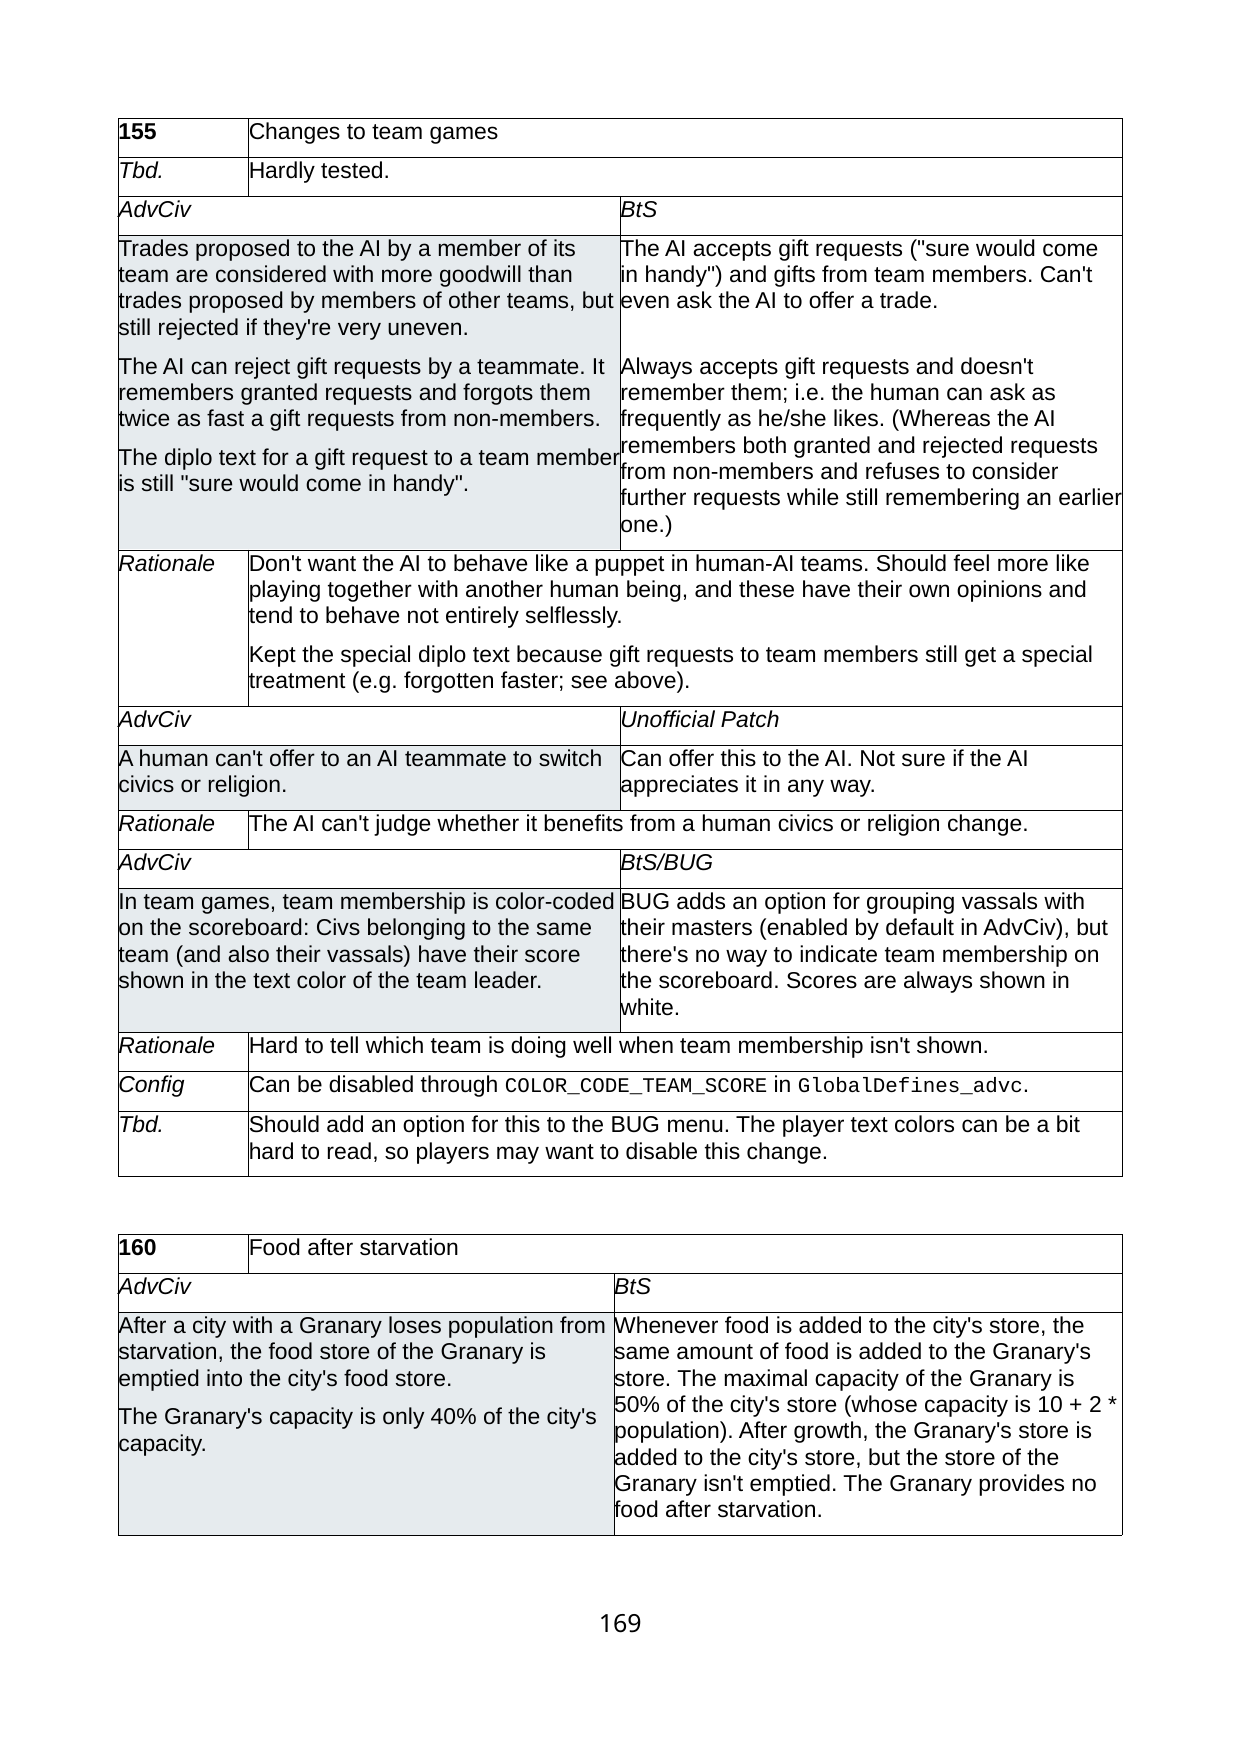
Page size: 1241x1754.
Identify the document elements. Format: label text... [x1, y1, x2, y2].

table_cell AdvCiv [119, 1274, 614, 1312]
table_cell BtS [621, 197, 1122, 235]
table_header 160 [119, 1235, 248, 1273]
table_cell Rationale [119, 1033, 248, 1071]
table_cell Hard to tell which team is doing well when team membership isn't shown. [249, 1033, 1122, 1071]
table_cell BtS/BUG [621, 850, 1122, 888]
table_cell After a city with a Granary loses population from starvation, the food store of the Granary is emptied into the city's food store. The Granary's capacity is only 40% of the city's capacity. [119, 1313, 614, 1535]
table_cell Whenever food is added to the city's store, the same amount of food is added to the Granary's store. The maximal capacity of the Granary is 50% of the city's store (whose capacity is 10 + 2 * population). After growth, the Granary's store is added to the city's store, but the store of the Granary isn't emptied. The Granary provides no food after starvation. [615, 1313, 1122, 1535]
table_cell Trades proposed to the AI by a member of its team are considered with more goodwill than trades proposed by members of other teams, but still rejected if they're very uneven. The AI can reject gift requests by a teammate. It remembers granted requests and forgots them twice as fast a gift requests from non-members. The diplo text for a gift request to a team member is still "sure would come in handy". [119, 236, 620, 549]
table_cell AdvCiv [119, 850, 620, 888]
table_cell In team games, team membership is color-coded on the scoreboard: Civs belonging to the same team (and also their vassals) have their score shown in the text color of the team leader. [119, 889, 620, 1032]
table_cell AdvCiv [119, 707, 620, 745]
table_cell Unofficial Patch [621, 707, 1122, 745]
table_cell Rationale [119, 811, 248, 849]
table_cell The AI accepts gift requests ("sure would come in handy") and gifts from team members. Can't even ask the AI to offer a trade. Always accepts gift requests and doesn't remember them; i.e. the human can ask as frequently as he/she likes. (Whereas the AI remembers both granted and rejected requests from non-members and refuses to consider further requests while still remembering an earlier one.) [621, 236, 1122, 549]
table_cell Hardly tested. [249, 158, 1122, 196]
table_cell BtS [615, 1274, 1122, 1312]
table_cell The AI can't judge whether it benefits from a human civics or religion change. [249, 811, 1122, 849]
table_header Food after starvation [249, 1235, 1122, 1273]
table_cell Don't want the AI to behave like a puppet in human-AI teams. Should feel more like playing together with another human being, and these have their own opinions and tend to behave not entirely selflessly. Kept the special diplo text because gift requests to team members still get a special treatment (e.g. forgotten faster; see above). [249, 551, 1122, 706]
table_cell Can offer this to the AI. Not sure if the AI appreciates it in any way. [621, 746, 1122, 810]
table_cell AdvCiv [119, 197, 620, 235]
table_cell Tbd. [119, 1112, 248, 1176]
table_header 155 [119, 119, 248, 157]
table_cell BUG adds an option for grouping vassals with their masters (enabled by default in AdvCiv), but there's no way to indicate team membership on the scoreboard. Scores are always shown in white. [621, 889, 1122, 1032]
table_header Changes to team games [249, 119, 1122, 157]
table_cell Config [119, 1072, 248, 1111]
table_cell Should add an option for this to the BUG menu. The player text colors can be a bit hard to read, so players may want to disable this change. [249, 1112, 1122, 1176]
table_cell A human can't offer to an AI teammate to switch civics or religion. [119, 746, 620, 810]
table_cell Can be disabled through COLOR_CODE_TEAM_SCORE in GlobalDefines_advc. [249, 1072, 1122, 1111]
table_cell Rationale [119, 551, 248, 706]
table_cell Tbd. [119, 158, 248, 196]
